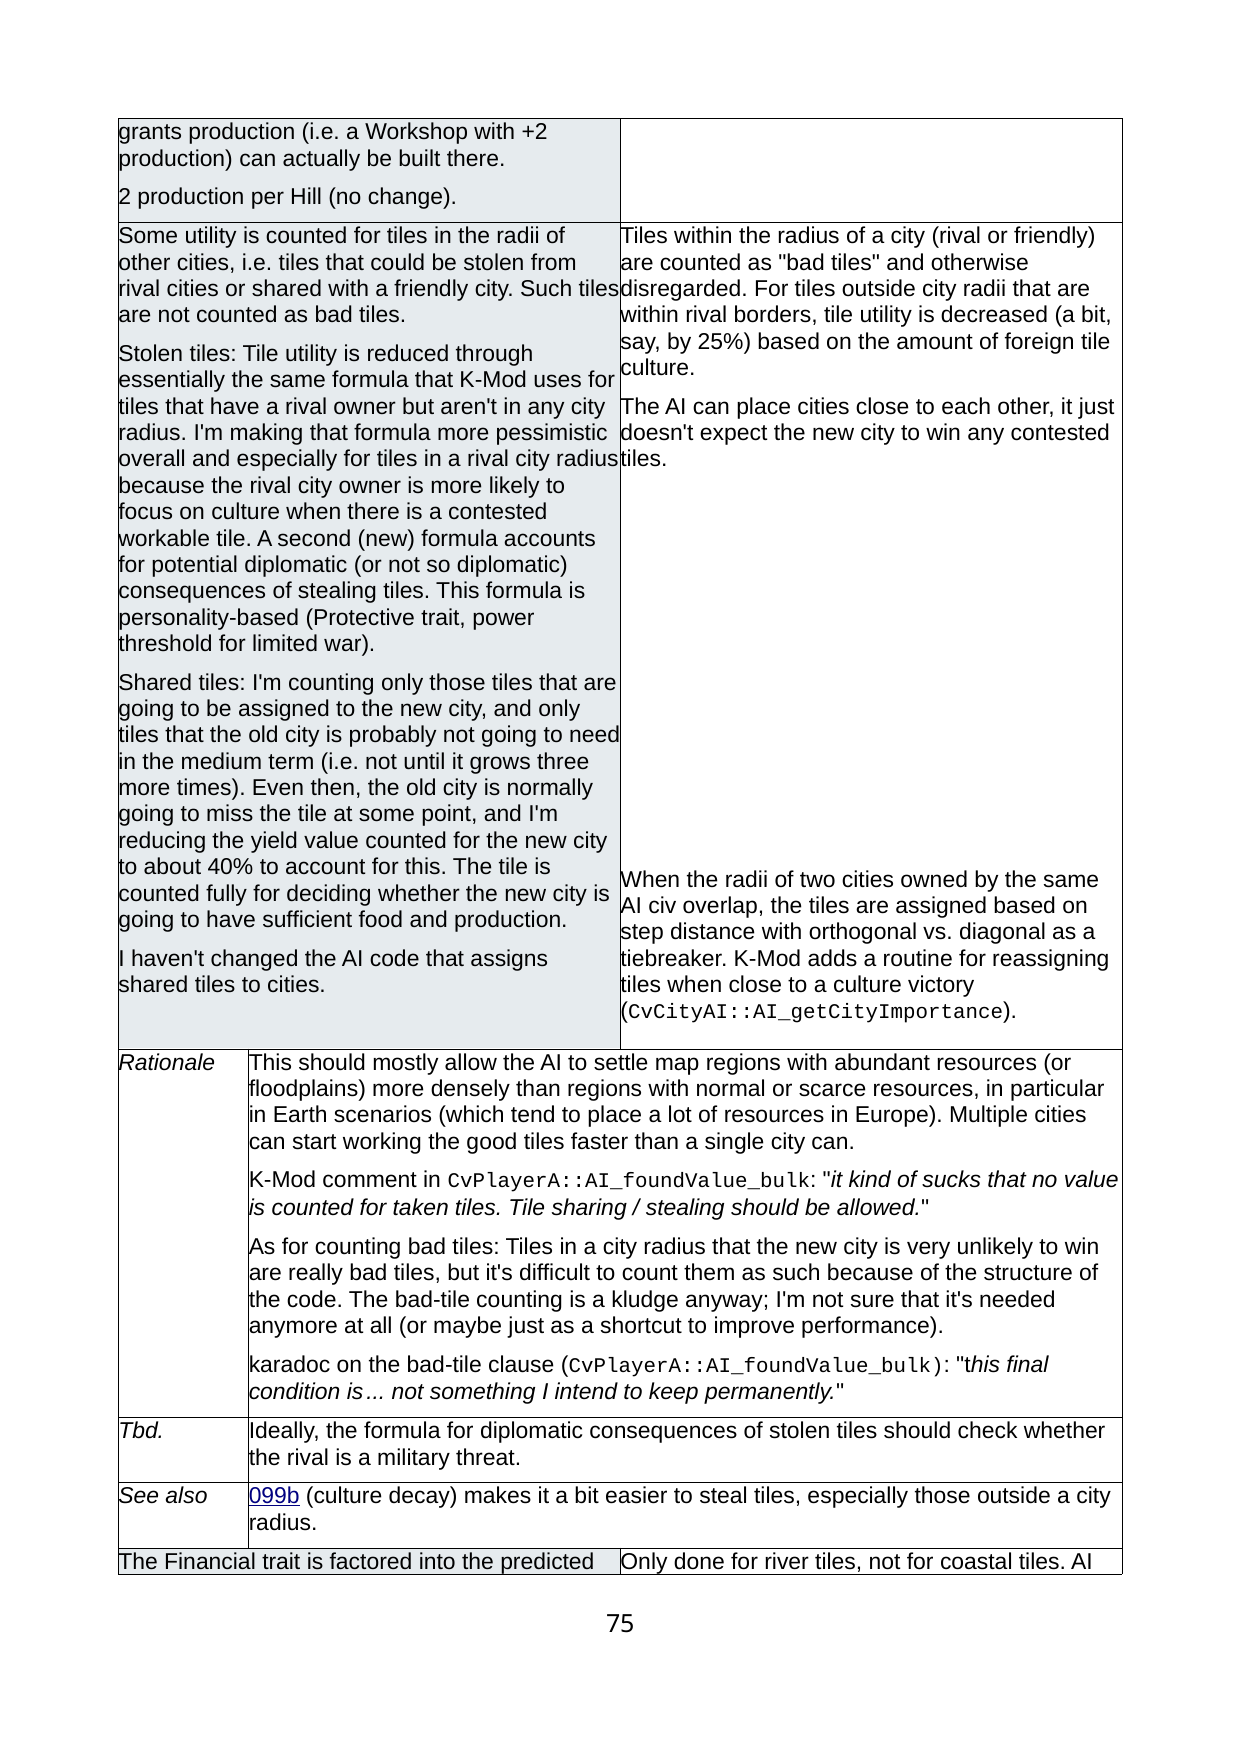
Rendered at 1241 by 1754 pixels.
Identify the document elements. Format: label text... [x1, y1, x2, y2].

table_cell grants production (i.e. a Workshop with +2 production) can actually be built there. 2 production per Hill (no change). [119, 119, 620, 222]
table_cell Tbd. [119, 1418, 248, 1482]
table_cell Only done for river tiles, not for coastal tiles. AI [621, 1549, 1122, 1574]
table_cell Tiles within the radius of a city (rival or friendly) are counted as "bad tiles" and otherwise disregarded. For tiles outside city radii that are within rival borders, tile utility is decreased (a bit, say, by 25%) based on the amount of foreign tile culture. The AI can place cities close to each other, it just doesn't expect the new city to win any contested tiles. When the radii of two cities owned by the same AI civ overlap, the tiles are assigned based on step distance with orthogonal vs. diagonal as a tiebreaker. K-Mod adds a routine for reassigning tiles when close to a culture victory (CvCityAI::AI_getCityImportance). [621, 223, 1122, 1048]
table_cell See also [119, 1483, 248, 1547]
table_cell [621, 119, 1122, 222]
table_cell This should mostly allow the AI to settle map regions with abundant resources (or floodplains) more densely than regions with normal or scarce resources, in particular in Earth scenarios (which tend to place a lot of resources in Europe). Multiple cities can start working the good tiles faster than a single city can. K-Mod comment in CvPlayerA::AI_foundValue_bulk: "it kind of sucks that no value is counted for taken tiles. Tile sharing / stealing should be allowed." As for counting bad tiles: Tiles in a city radius that the new city is very unlikely to win are really bad tiles, but it's difficult to count them as such because of the structure of the code. The bad-tile counting is a kludge anyway; I'm not sure that it's needed anymore at all (or maybe just as a shortcut to improve performance). karadoc on the bad-tile clause (CvPlayerA::AI_foundValue_bulk): "this final condition is ... not something I intend to keep permanently." [249, 1050, 1122, 1417]
table_cell Some utility is counted for tiles in the radii of other cities, i.e. tiles that could be stolen from rival cities or shared with a friendly city. Such tiles are not counted as bad tiles. Stolen tiles: Tile utility is reduced through essentially the same formula that K-Mod uses for tiles that have a rival owner but aren't in any city radius. I'm making that formula more pessimistic overall and especially for tiles in a rival city radius because the rival city owner is more likely to focus on culture when there is a contested workable tile. A second (new) formula accounts for potential diplomatic (or not so diplomatic) consequences of stealing tiles. This formula is personality-based (Protective trait, power threshold for limited war). Shared tiles: I'm counting only those tiles that are going to be assigned to the new city, and only tiles that the old city is probably not going to need in the medium term (i.e. not until it grows three more times). Even then, the old city is normally going to miss the tile at some point, and I'm reducing the yield value counted for the new city to about 40% to account for this. The tile is counted fully for deciding whether the new city is going to have sufficient food and production. I haven't changed the AI code that assigns shared tiles to cities. [119, 223, 620, 1048]
table_cell 099b (culture decay) makes it a bit easier to steal tiles, especially those outside a city radius. [249, 1483, 1122, 1547]
table_cell Ideally, the formula for diplomatic consequences of stolen tiles should check whether the rival is a military threat. [249, 1418, 1122, 1482]
table_cell The Financial trait is factored into the predicted [119, 1549, 620, 1574]
table_cell Rationale [119, 1050, 248, 1417]
